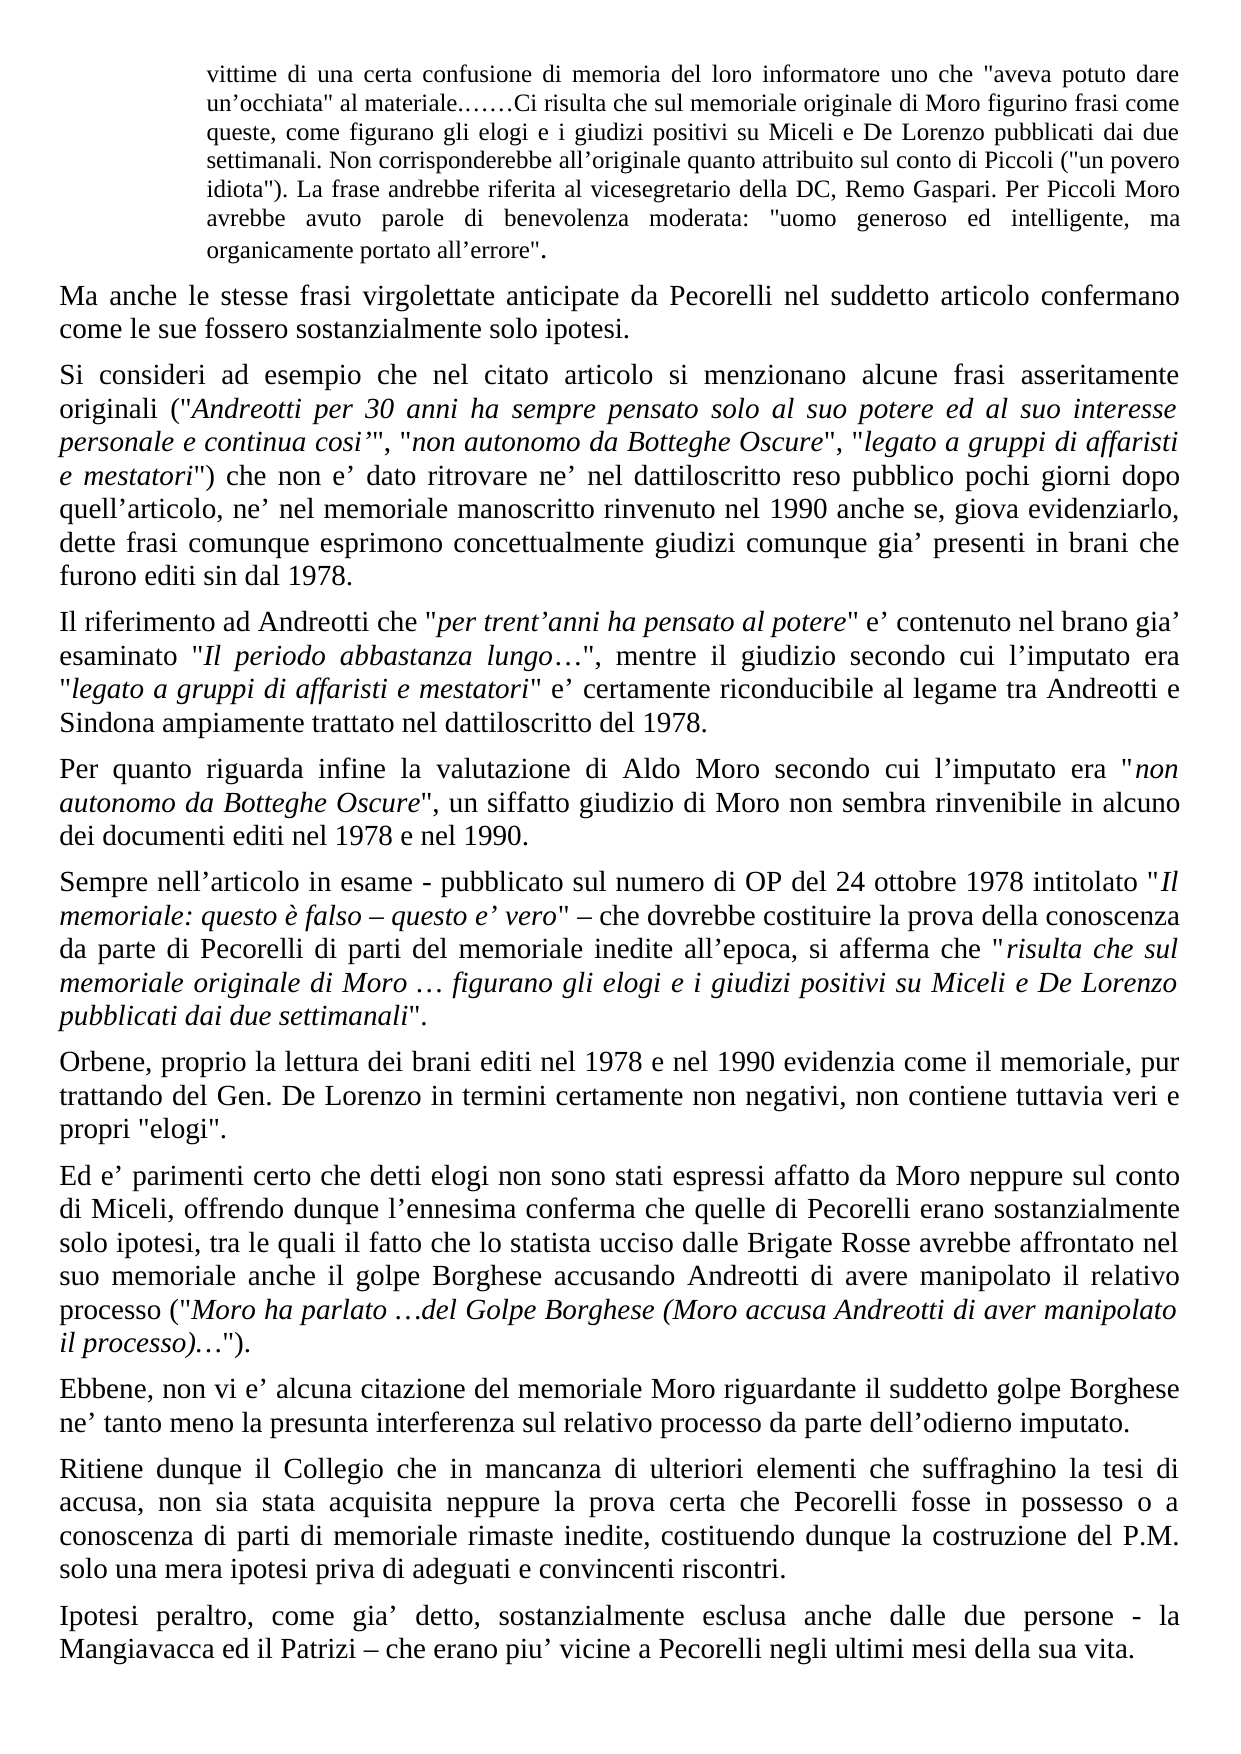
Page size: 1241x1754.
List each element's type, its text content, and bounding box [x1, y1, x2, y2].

text Orbene, proprio la lettura dei brani editi nel 1978 e nel 1990 evidenzia come il memoriale, pur trattando del Gen. De Lorenzo in termini certamente non negativi, non contiene tuttavia veri e propri "elogi". [59, 1044, 1181, 1145]
text vittime di una certa confusione di memoria del loro informatore uno che "aveva potuto dare un’occhiata" al materiale.……Ci risulta che sul memoriale originale di Moro figurino frasi come queste, come figurano gli elogi e i giudizi positivi su Miceli e De Lorenzo pubblicati dai due settimanali. Non corrisponderebbe all’originale quanto attribuito sul conto di Piccoli ("un povero idiota"). La frase andrebbe riferita al vicesegretario della DC, Remo Gaspari. Per Piccoli Moro avrebbe avuto parole di benevolenza moderata: "uomo generoso ed intelligente, ma organicamente portato all’errore". [206, 59, 1181, 265]
text Si consideri ad esempio che nel citato articolo si menzionano alcune frasi asseritamente originali ("Andreotti per 30 anni ha sempre pensato solo al suo potere ed al suo interesse personale e continua cosi’", "non autonomo da Botteghe Oscure", "legato a gruppi di affaristi e mestatori") che non e’ dato ritrovare ne’ nel dattiloscritto reso pubblico pochi giorni dopo quell’articolo, ne’ nel memoriale manoscritto rinvenuto nel 1990 anche se, giova evidenziarlo, dette frasi comunque esprimono concettualmente giudizi comunque gia’ presenti in brani che furono editi sin dal 1978. [59, 357, 1181, 592]
text Il riferimento ad Andreotti che "per trent’anni ha pensato al potere" e’ contenuto nel brano gia’ esaminato "Il periodo abbastanza lungo…", mentre il giudizio secondo cui l’imputato era "legato a gruppi di affaristi e mestatori" e’ certamente riconducibile al legame tra Andreotti e Sindona ampiamente trattato nel dattiloscritto del 1978. [59, 604, 1181, 739]
text Ipotesi peraltro, come gia’ detto, sostanzialmente esclusa anche dalle due persone - la Mangiavacca ed il Patrizi – che erano piu’ vicine a Pecorelli negli ultimi mesi della sua vita. [59, 1598, 1181, 1665]
text Ritiene dunque il Collegio che in mancanza di ulteriori elementi che suffraghino la tesi di accusa, non sia stata acquisita neppure la prova certa che Pecorelli fosse in possesso o a conoscenza di parti di memoriale rimaste inedite, costituendo dunque la costruzione del P.M. solo una mera ipotesi priva di adeguati e convincenti riscontri. [59, 1451, 1181, 1585]
text Sempre nell’articolo in esame - pubblicato sul numero di OP del 24 ottobre 1978 intitolato "Il memoriale: questo è falso – questo e’ vero" – che dovrebbe costituire la prova della conoscenza da parte di Pecorelli di parti del memoriale inedite all’epoca, si afferma che "risulta che sul memoriale originale di Moro … figurano gli elogi e i giudizi positivi su Miceli e De Lorenzo pubblicati dai due settimanali". [59, 864, 1181, 1032]
text Ma anche le stesse frasi virgolettate anticipate da Pecorelli nel suddetto articolo confermano come le sue fossero sostanzialmente solo ipotesi. [59, 278, 1181, 345]
text Ed e’ parimenti certo che detti elogi non sono stati espressi affatto da Moro neppure sul conto di Miceli, offrendo dunque l’ennesima conferma che quelle di Pecorelli erano sostanzialmente solo ipotesi, tra le quali il fatto che lo statista ucciso dalle Brigate Rosse avrebbe affrontato nel suo memoriale anche il golpe Borghese accusando Andreotti di avere manipolato il relativo processo ("Moro ha parlato …del Golpe Borghese (Moro accusa Andreotti di aver manipolato il processo)…"). [59, 1158, 1181, 1359]
text Per quanto riguarda infine la valutazione di Aldo Moro secondo cui l’imputato era "non autonomo da Botteghe Oscure", un siffatto giudizio di Moro non sembra rinvenibile in alcuno dei documenti editi nel 1978 e nel 1990. [59, 751, 1181, 852]
text Ebbene, non vi e’ alcuna citazione del memoriale Moro riguardante il suddetto golpe Borghese ne’ tanto meno la presunta interferenza sul relativo processo da parte dell’odierno imputato. [59, 1371, 1181, 1438]
